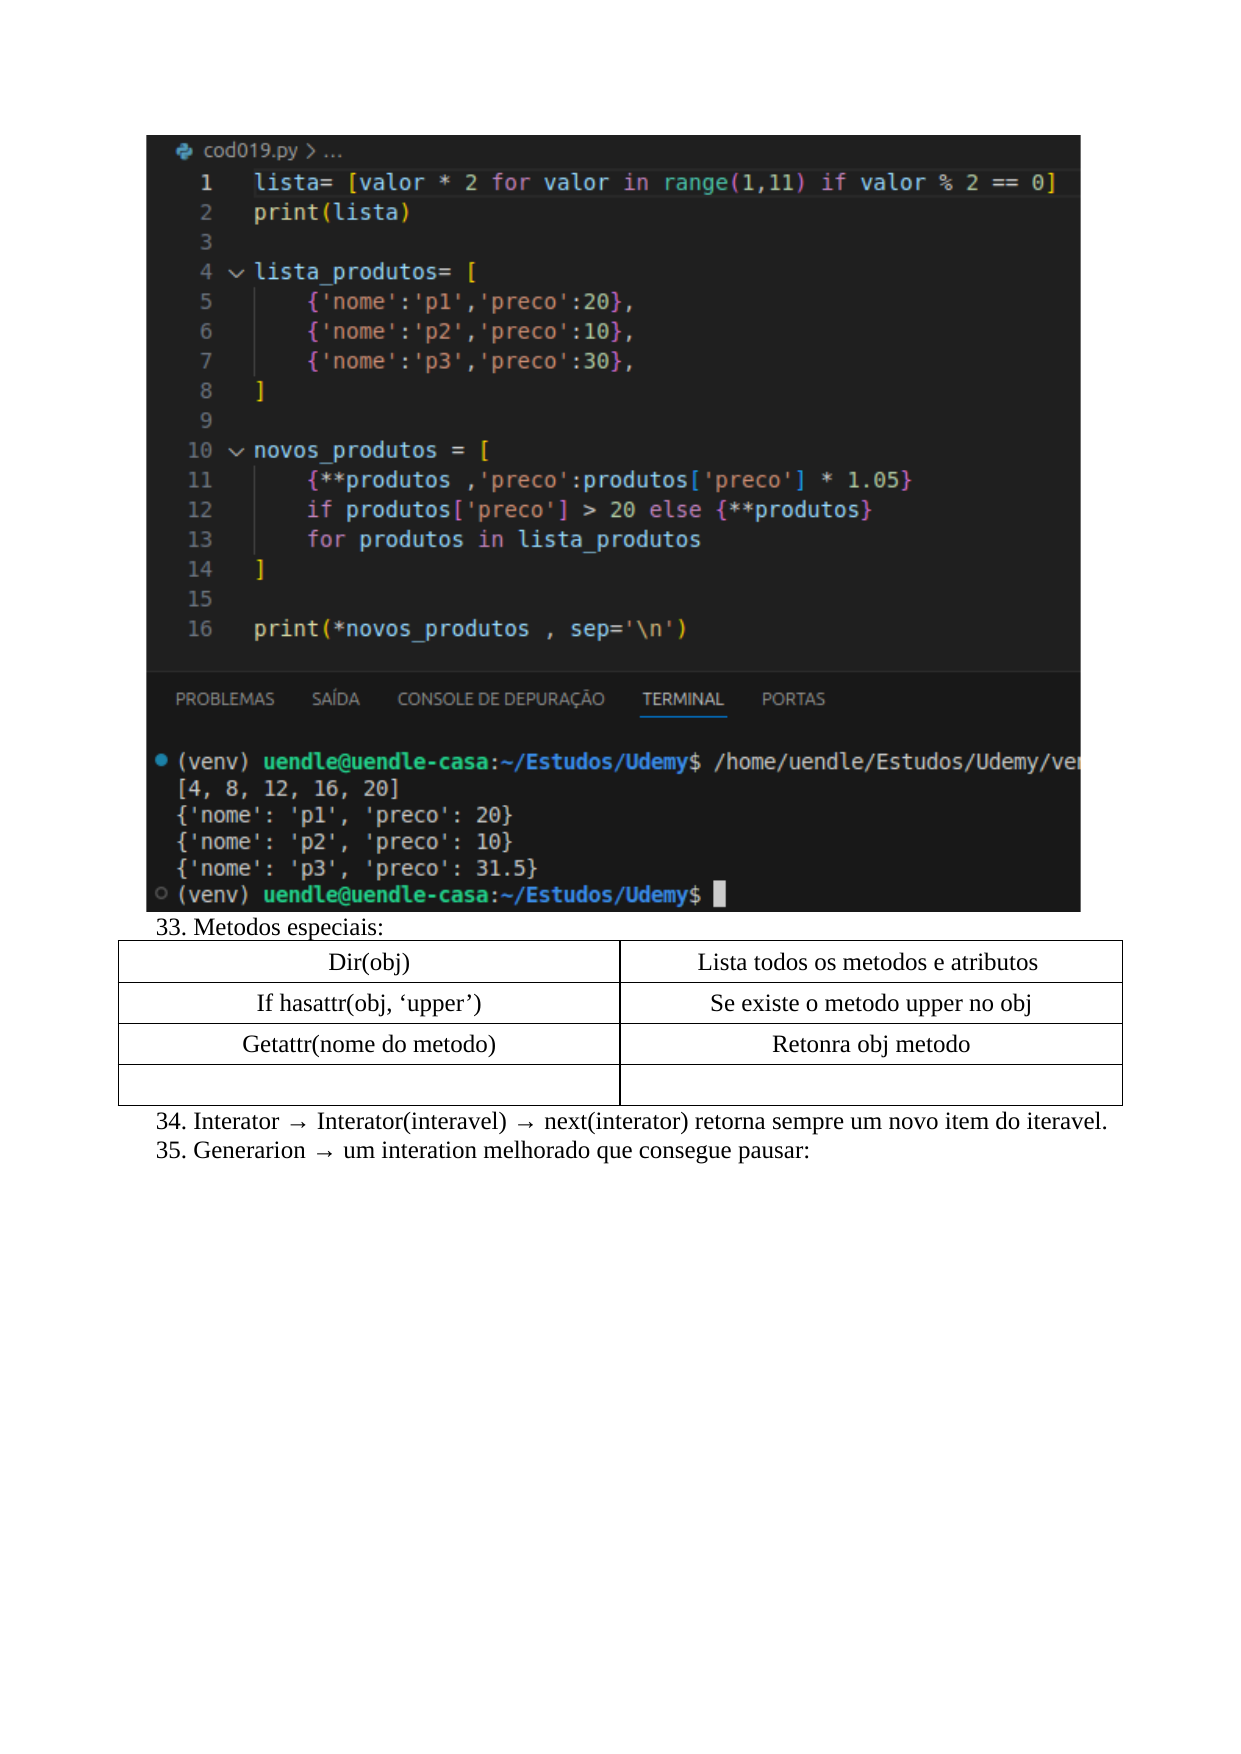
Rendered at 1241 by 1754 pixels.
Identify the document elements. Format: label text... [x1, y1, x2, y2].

table_cell Getattr(nome do metodo) [119, 1024, 619, 1064]
table_cell [119, 1065, 619, 1105]
picture [146, 135, 1081, 912]
table_cell [621, 1065, 1122, 1105]
table_cell If hasattr(obj, ‘upper’) [119, 983, 619, 1023]
list Interator → Interator(interavel) → next(interator) retorna sempre um novo item do iteravel. [156, 1106, 1122, 1135]
table_header Lista todos os metodos e atributos [621, 941, 1122, 982]
table_header Dir(obj) [119, 941, 619, 982]
list Metodos especiais: [156, 118, 1122, 940]
list Generarion → um interation melhorado que consegue pausar: [156, 1135, 1122, 1164]
table_cell Se existe o metodo upper no obj [621, 983, 1122, 1023]
table_cell Retonra obj metodo [621, 1024, 1122, 1064]
